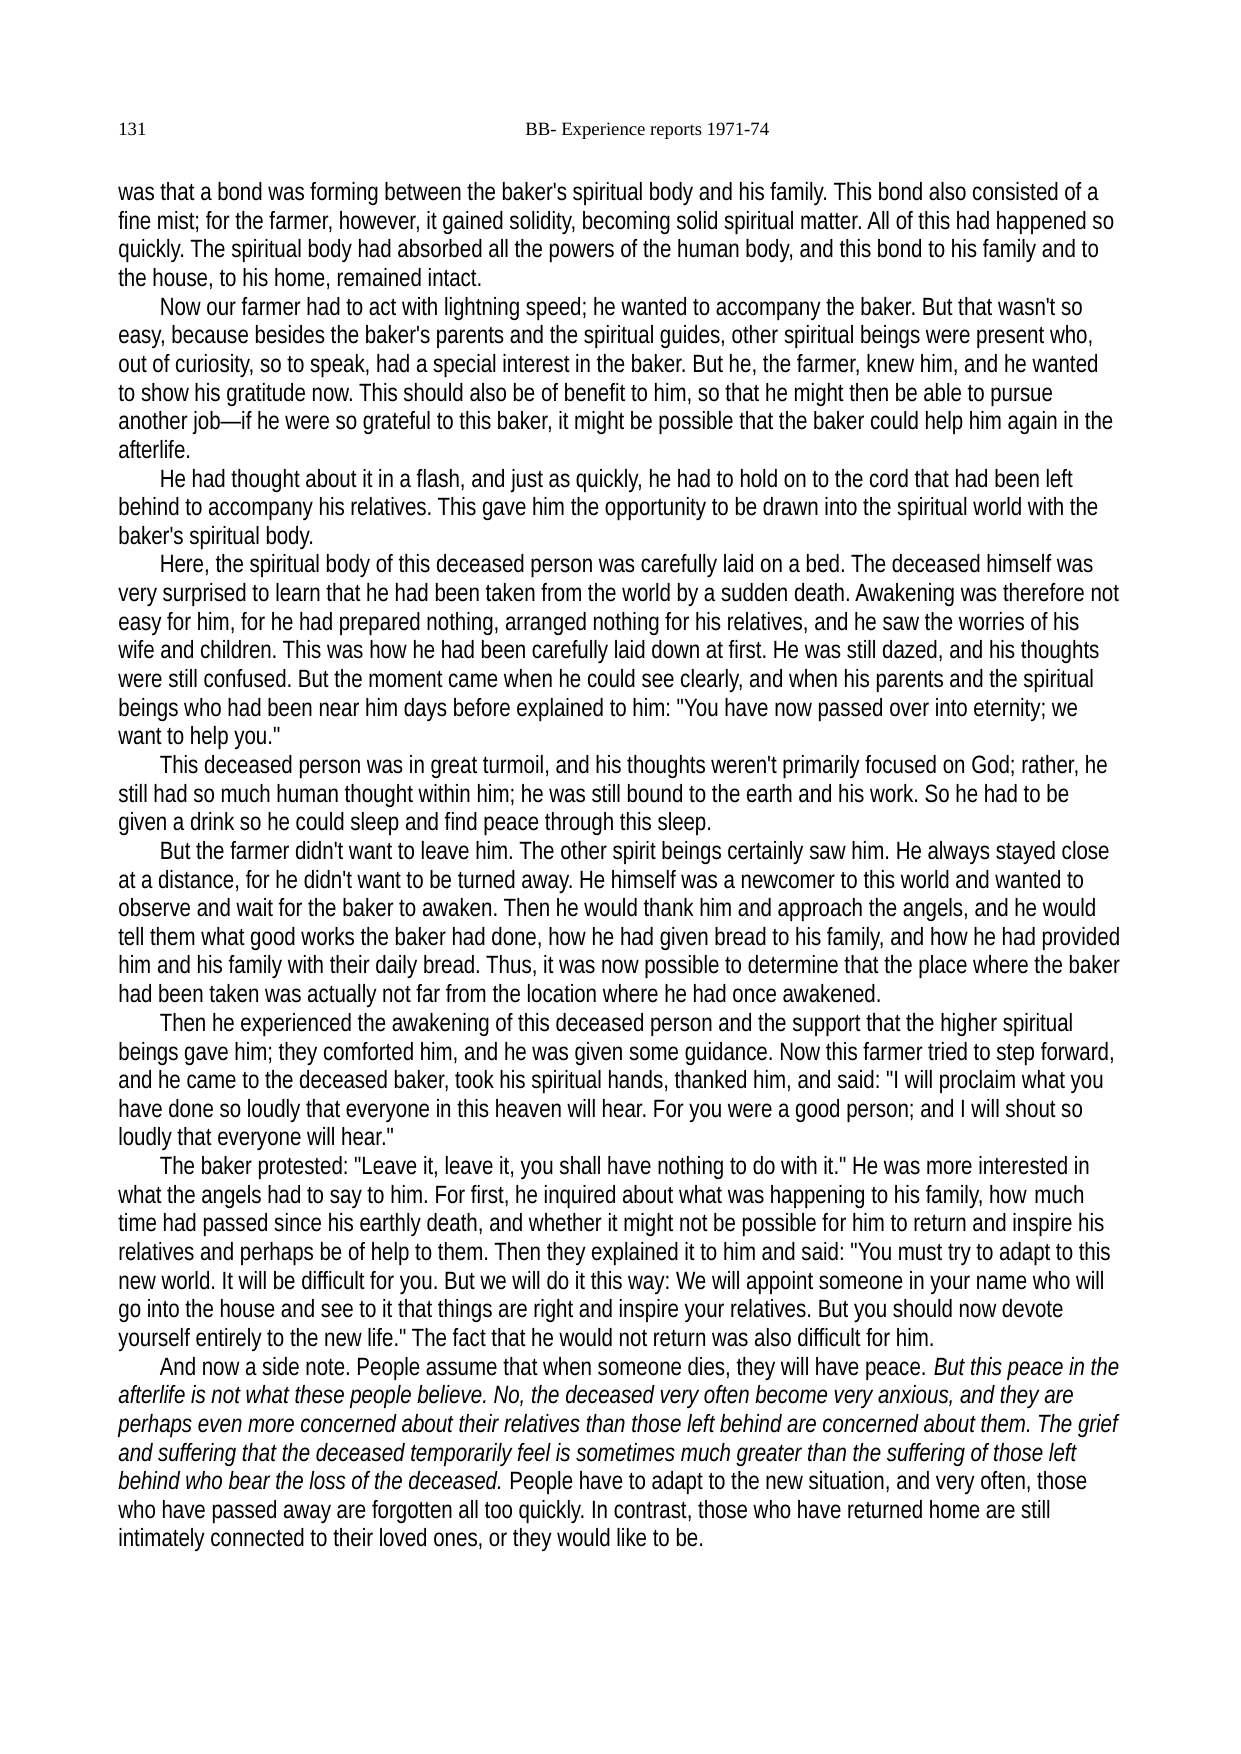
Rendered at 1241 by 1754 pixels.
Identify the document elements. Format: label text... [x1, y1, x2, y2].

text And now a side note. People assume that when someone dies, they will have peace. But this peace in the afterlife is not what these people believe. No, the deceased very often become very anxious, and they are perhaps even more concerned about their relatives than those left behind are concerned about them. The grief and suffering that the deceased temporarily feel is sometimes much greater than the suffering of those left behind who bear the loss of the deceased. People have to adapt to the new situation, and very often, those who have passed away are forgotten all too quickly. In contrast, those who have returned home are still intimately connected to their loved ones, or they would like to be. [118, 1352, 1123, 1552]
text Now our farmer had to act with lightning speed; he wanted to accompany the baker. But that wasn't so easy, because besides the baker's parents and the spiritual guides, other spiritual beings were present who, out of curiosity, so to speak, had a special interest in the baker. But he, the farmer, knew him, and he wanted to show his gratitude now. This should also be of benefit to him, so that he might then be able to pursue another job—if he were so grateful to this baker, it might be possible that the baker could help him again in the afterlife. [118, 292, 1123, 463]
text was that a bond was forming between the baker's spiritual body and his family. This bond also consisted of a fine mist; for the farmer, however, it gained solidity, becoming solid spiritual matter. All of this had happened so quickly. The spiritual body had absorbed all the powers of the human body, and this bond to his family and to the house, to his home, remained intact. [118, 177, 1123, 292]
text But the farmer didn't want to leave him. The other spirit beings certainly saw him. He always stayed close at a distance, for he didn't want to be turned away. He himself was a newcomer to this world and wanted to observe and wait for the baker to awaken. Then he would thank him and approach the angels, and he would tell them what good works the baker had done, how he had given bread to his family, and how he had provided him and his family with their daily bread. Thus, it was now possible to determine that the place where the baker had been taken was actually not far from the location where he had once awakened. [118, 836, 1123, 1008]
text This deceased person was in great turmoil, and his thoughts weren't primarily focused on God; rather, he still had so much human thought within him; he was still bound to the earth and his work. So he had to be given a drink so he could sleep and find peace through this sleep. [118, 750, 1123, 836]
text Here, the spiritual body of this deceased person was carefully laid on a bed. The deceased himself was very surprised to learn that he had been taken from the world by a sudden death. Awakening was therefore not easy for him, for he had prepared nothing, arranged nothing for his relatives, and he saw the worries of his wife and children. This was how he had been carefully laid down at first. He was still dazed, and his thoughts were still confused. But the moment came when he could see clearly, and when his parents and the spiritual beings who had been near him days before explained to him: "You have now passed over into eternity; we want to help you." [118, 549, 1123, 750]
text The baker protested: "Leave it, leave it, you shall have nothing to do with it." He was more interested in what the angels had to say to him. For first, he inquired about what was happening to his family, how much time had passed since his earthly death, and whether it might not be possible for him to return and inspire his relatives and perhaps be of help to them. Then they explained it to him and said: "You must try to adapt to this new world. It will be difficult for you. But we will do it this way: We will appoint someone in your name who will go into the house and see to it that things are right and inspire your relatives. But you should now devote yourself entirely to the new life." The fact that he would not return was also difficult for him. [118, 1151, 1123, 1352]
text Then he experienced the awakening of this deceased person and the support that the higher spiritual beings gave him; they comforted him, and he was given some guidance. Now this farmer tried to step forward, and he came to the deceased baker, took his spiritual hands, thanked him, and said: "I will proclaim what you have done so loudly that everyone in this heaven will hear. For you were a good person; and I will shout so loudly that everyone will hear." [118, 1008, 1123, 1151]
text He had thought about it in a flash, and just as quickly, he had to hold on to the cord that had been left behind to accompany his relatives. This gave him the opportunity to be drawn into the spiritual world with the baker's spiritual body. [118, 463, 1123, 549]
